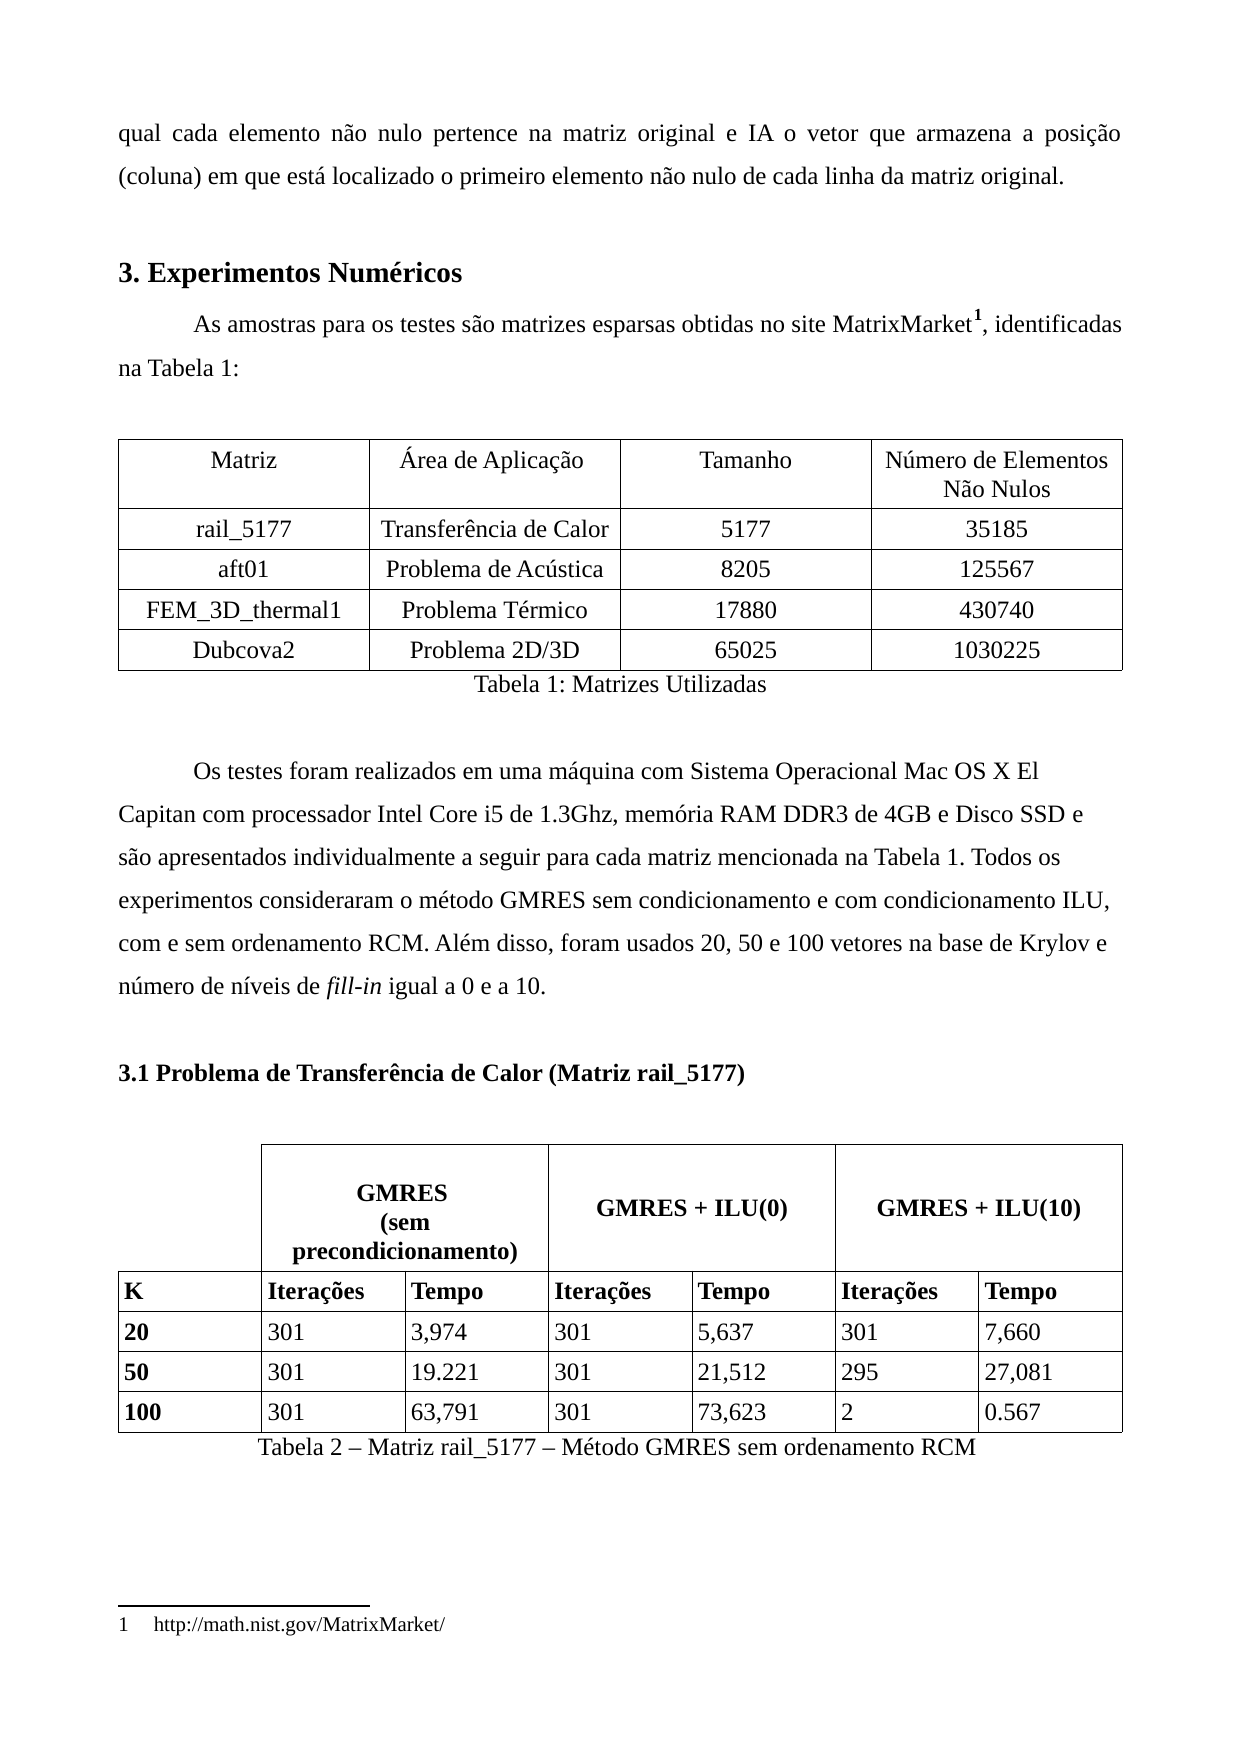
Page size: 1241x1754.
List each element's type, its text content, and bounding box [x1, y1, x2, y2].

table_cell 301 [262, 1392, 405, 1432]
table_cell FEM_3D_thermal1 [119, 590, 369, 629]
table_cell 50 [119, 1352, 261, 1391]
table_cell 20 [119, 1312, 261, 1351]
table_cell aft01 [119, 550, 369, 589]
table_cell 100 [119, 1392, 261, 1432]
table_cell Transferência de Calor [370, 509, 620, 548]
table_cell K [119, 1272, 261, 1311]
table_cell 27,081 [979, 1352, 1122, 1391]
table_header Tamanho [621, 440, 871, 508]
table_header Matriz [119, 440, 369, 508]
table_cell 0.567 [979, 1392, 1122, 1432]
table_header Área de Aplicação [370, 440, 620, 508]
text 3. Experimentos Numéricos [118, 255, 1122, 288]
table_cell 301 [549, 1312, 692, 1351]
text Tabela 1: Matrizes Utilizadas [118, 671, 1122, 698]
table_header [118, 1144, 261, 1271]
table_cell 295 [836, 1352, 978, 1391]
text 3.1 Problema de Transferência de Calor (Matriz rail_5177) [118, 1058, 1122, 1086]
table_cell Tempo [406, 1272, 548, 1311]
table_cell Tempo [979, 1272, 1122, 1311]
table_cell Iterações [262, 1272, 405, 1311]
table_cell 19.221 [406, 1352, 548, 1391]
table_cell Problema de Acústica [370, 550, 620, 589]
table_cell Iterações [549, 1272, 692, 1311]
table_cell 5,637 [693, 1312, 835, 1351]
table_header GMRES + ILU(10) [836, 1145, 1122, 1271]
table_cell 301 [262, 1352, 405, 1391]
table_cell 7,660 [979, 1312, 1122, 1351]
table_cell 2 [836, 1392, 978, 1432]
table_cell 5177 [621, 509, 871, 548]
table_cell 1030225 [872, 630, 1122, 669]
table_cell 301 [262, 1312, 405, 1351]
table_cell 63,791 [406, 1392, 548, 1432]
table_cell Tempo [693, 1272, 835, 1311]
table_cell Dubcova2 [119, 630, 369, 669]
table_cell Problema 2D/3D [370, 630, 620, 669]
table_cell 430740 [872, 590, 1122, 629]
table_cell 301 [836, 1312, 978, 1351]
table_cell 17880 [621, 590, 871, 629]
text http://math.nist.gov/MatrixMarket/ [118, 1612, 1122, 1636]
table_cell 35185 [872, 509, 1122, 548]
text Tabela 2 – Matriz rail_5177 – Método GMRES sem ordenamento RCM [118, 1433, 1122, 1461]
text qual cada elemento não nulo pertence na matriz original e IA o vetor que armazena a posição (coluna) em que está localizado o primeiro elemento não nulo de cada linha da matriz original. [118, 118, 1122, 190]
table_cell Problema Térmico [370, 590, 620, 629]
table_header GMRES (sem precondicionamento) [262, 1145, 548, 1271]
table_cell 3,974 [406, 1312, 548, 1351]
table_cell 301 [549, 1392, 692, 1432]
table_cell 73,623 [693, 1392, 835, 1432]
table_cell 65025 [621, 630, 871, 669]
table_cell 301 [549, 1352, 692, 1391]
table_cell 125567 [872, 550, 1122, 589]
text As amostras para os testes são matrizes esparsas obtidas no site MatrixMarket, identificadas na Tabela 1: [118, 305, 1122, 382]
table_header Número de Elementos Não Nulos [872, 440, 1122, 508]
table_cell 21,512 [693, 1352, 835, 1391]
table_header GMRES + ILU(0) [549, 1145, 835, 1271]
text Os testes foram realizados em uma máquina com Sistema Operacional Mac OS X El Capitan com processador Intel Core i5 de 1.3Ghz, memória RAM DDR3 de 4GB e Disco SSD e são apresentados individualmente a seguir para cada matriz mencionada na Tabela 1. Todos os experimentos consideraram o método GMRES sem condicionamento e com condicionamento ILU, com e sem ordenamento RCM. Além disso, foram usados 20, 50 e 100 vetores na base de Krylov e número de níveis de fill-in igual a 0 e a 10. [118, 756, 1122, 1000]
table_cell Iterações [836, 1272, 978, 1311]
table_cell 8205 [621, 550, 871, 589]
table_cell rail_5177 [119, 509, 369, 548]
